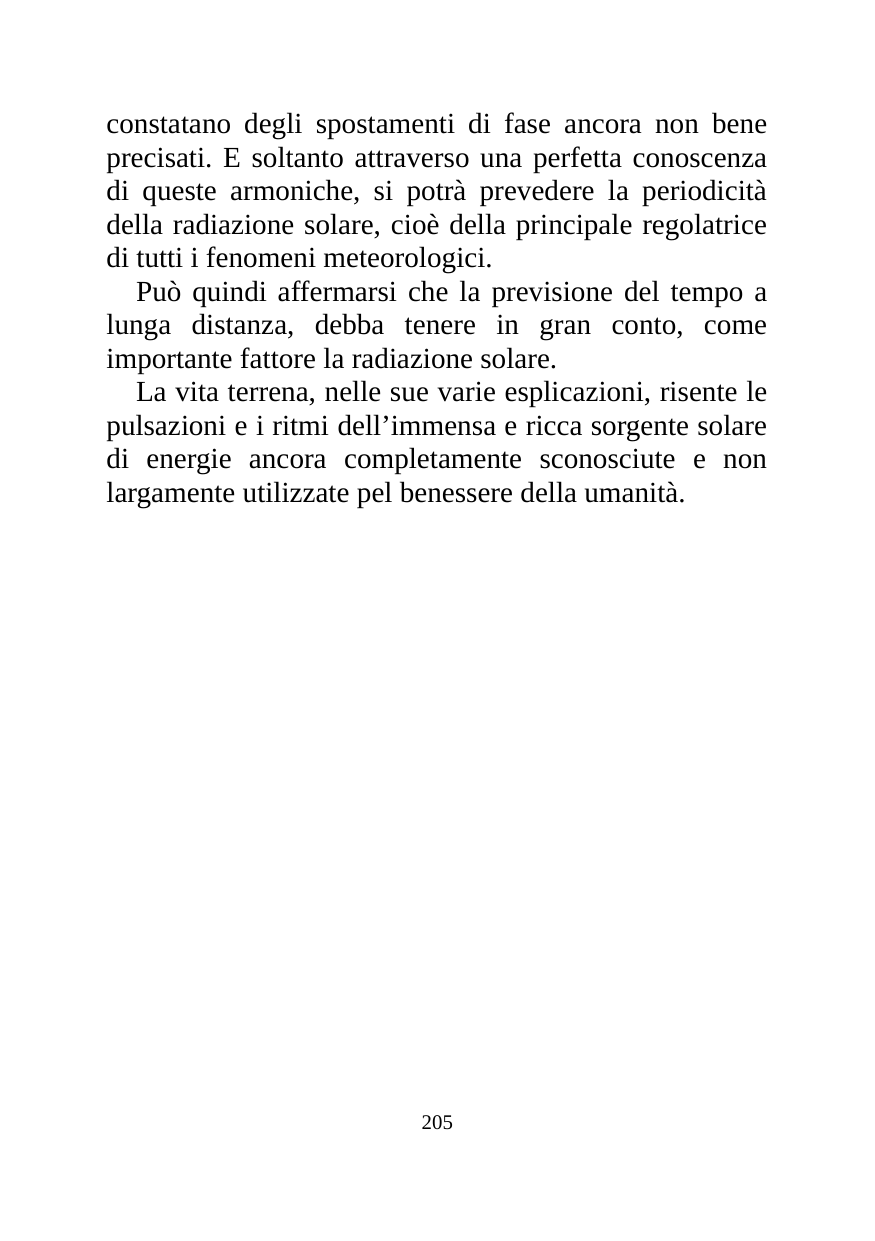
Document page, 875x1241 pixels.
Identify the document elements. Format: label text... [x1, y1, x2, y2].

text Può quindi affermarsi che la previsione del tempo a lunga distanza, debba tenere in gran conto, come importante fattore la radiazione solare. [106, 274, 768, 374]
text La vita terrena, nelle sue varie esplicazioni, risente le pulsazioni e i ritmi dell’immensa e ricca sorgente solare di energie ancora completamente sconosciute e non largamente utilizzate pel benessere della umanità. [106, 374, 768, 509]
text constatano degli spostamenti di fase ancora non bene precisati. E soltanto attraverso una perfetta conoscenza di queste armoniche, si potrà prevedere la periodicità della radiazione solare, cioè della principale regolatrice di tutti i fenomeni meteorologici. [106, 106, 768, 274]
